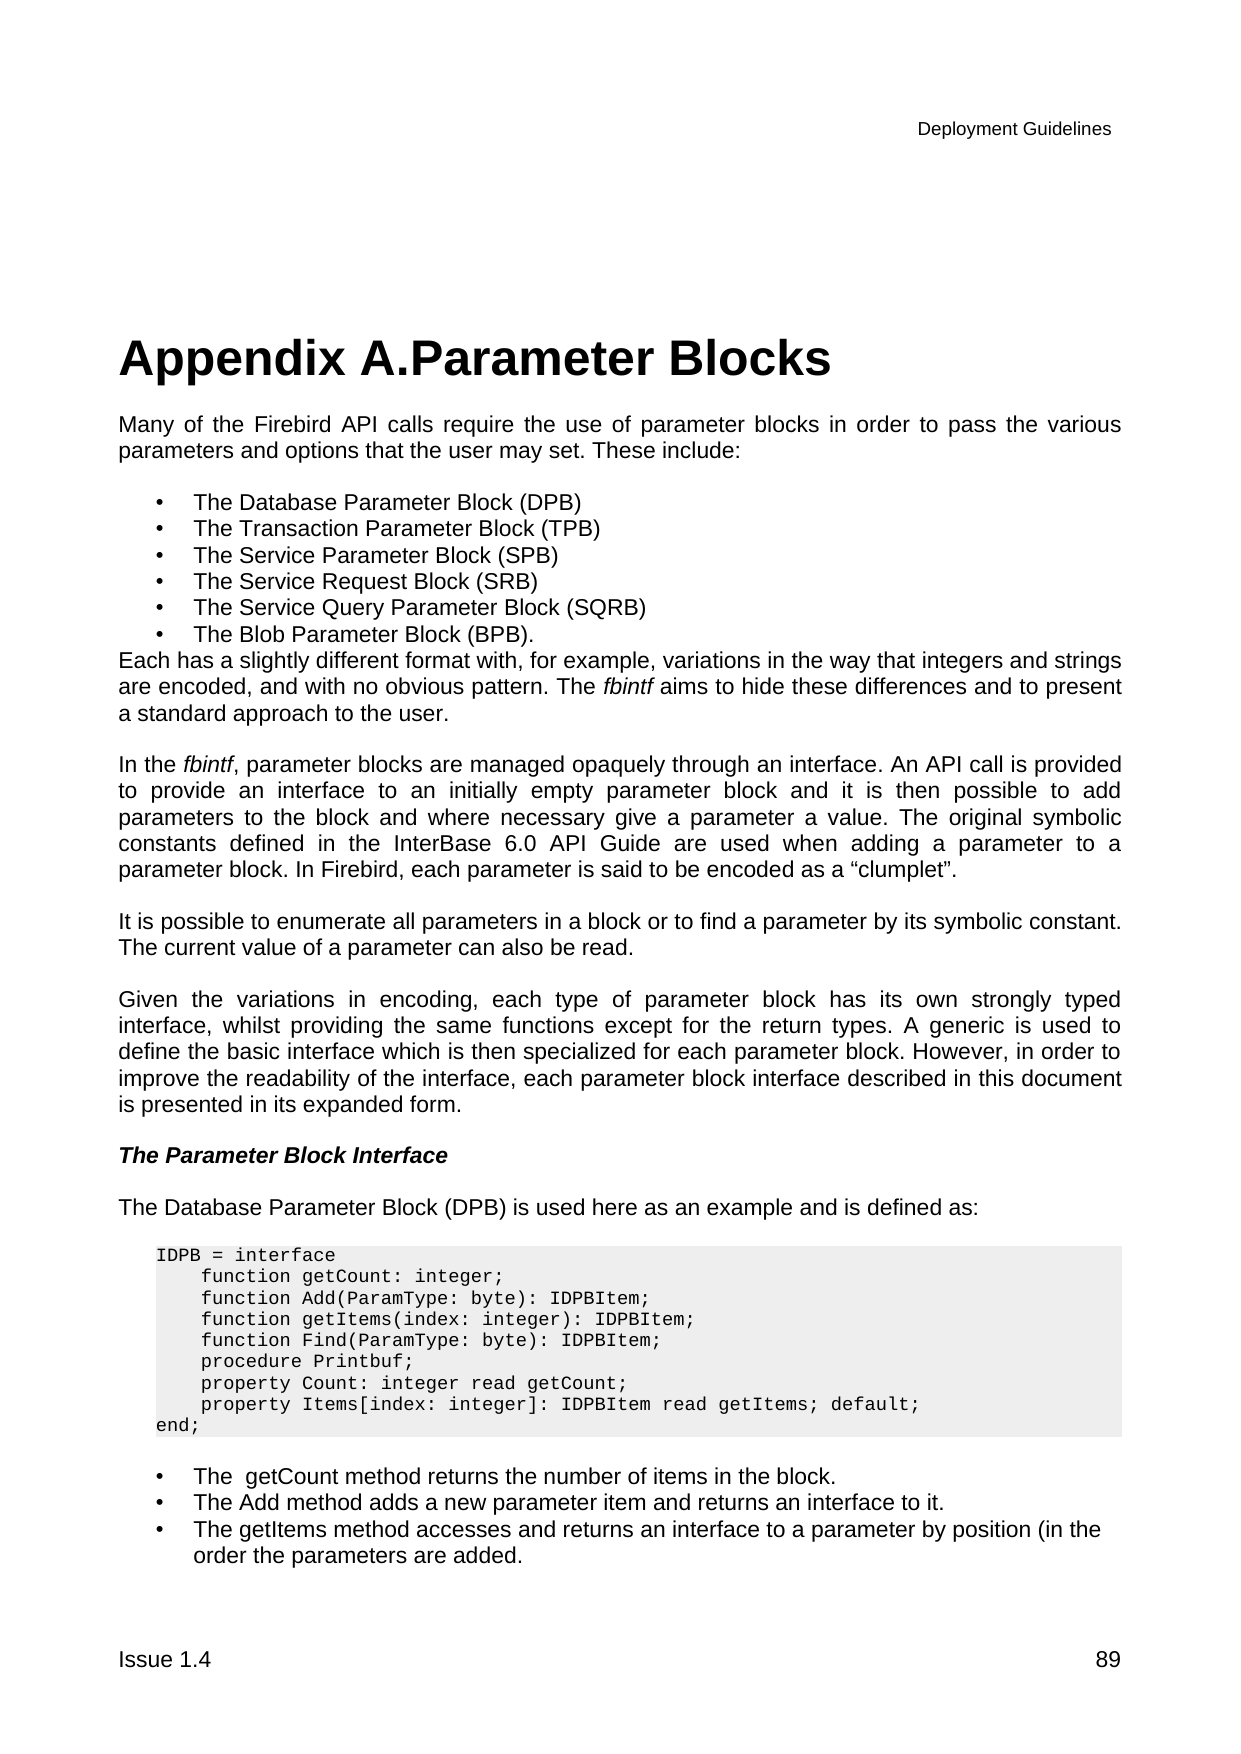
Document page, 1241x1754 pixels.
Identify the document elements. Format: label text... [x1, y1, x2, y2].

text function getItems(index: integer): IDPBItem; [156, 1310, 1122, 1331]
text property Count: integer read getCount; [156, 1373, 1122, 1395]
list The Service Parameter Block (SPB) [156, 542, 1122, 568]
text It is possible to enumerate all parameters in a block or to find a parameter by its symbolic constant. The current value of a parameter can also be read. [118, 908, 1122, 961]
text function Find(ParamType: byte): IDPBItem; [156, 1331, 1122, 1352]
list The Blob Parameter Block (BPB). [156, 621, 1122, 647]
text In the fbintf, parameter blocks are managed opaquely through an interface. An API call is provided to provide an interface to an initially empty parameter block and it is then possible to add parameters to the block and where necessary give a parameter a value. The original symbolic constants defined in the InterBase 6.0 API Guide are used when adding a parameter to a parameter block. In Firebird, each parameter is said to be encoded as a “clumplet”. [118, 751, 1122, 883]
list The Service Request Block (SRB) [156, 568, 1122, 594]
list The Add method adds a new parameter item and returns an interface to it. [156, 1489, 1122, 1516]
text Each has a slightly different format with, for example, variations in the way that integers and strings are encoded, and with no obvious pattern. The fbintf aims to hide these differences and to present a standard approach to the user. [118, 647, 1122, 726]
list The getCount method returns the number of items in the block. [156, 1463, 1122, 1489]
text property Items[index: integer]: IDPBItem read getItems; default; [156, 1395, 1122, 1416]
text The Database Parameter Block (DPB) is used here as an example and is defined as: [118, 1194, 1122, 1221]
text Given the variations in encoding, each type of parameter block has its own strongly typed interface, whilst providing the same functions except for the return types. A generic is used to define the basic interface which is then specialized for each parameter block. However, in order to improve the readability of the interface, each parameter block interface described in this document is presented in its expanded form. [118, 986, 1122, 1117]
text end; [156, 1416, 1122, 1437]
text function getCount: integer; [156, 1267, 1122, 1288]
text Many of the Firebird API calls require the use of parameter blocks in order to pass the various parameters and options that the user may set. These include: [118, 411, 1122, 464]
list The Service Query Parameter Block (SQRB) [156, 594, 1122, 621]
text procedure Printbuf; [156, 1352, 1122, 1373]
list Parameter Blocks [118, 328, 1122, 386]
list The Transaction Parameter Block (TPB) [156, 515, 1122, 542]
list The Database Parameter Block (DPB) [156, 489, 1122, 515]
list The getItems method accesses and returns an interface to a parameter by position (in the order the parameters are added. [156, 1516, 1122, 1568]
text The Parameter Block Interface [118, 1142, 1122, 1169]
text function Add(ParamType: byte): IDPBItem; [156, 1288, 1122, 1310]
text IDPB = interface [156, 1246, 1122, 1267]
